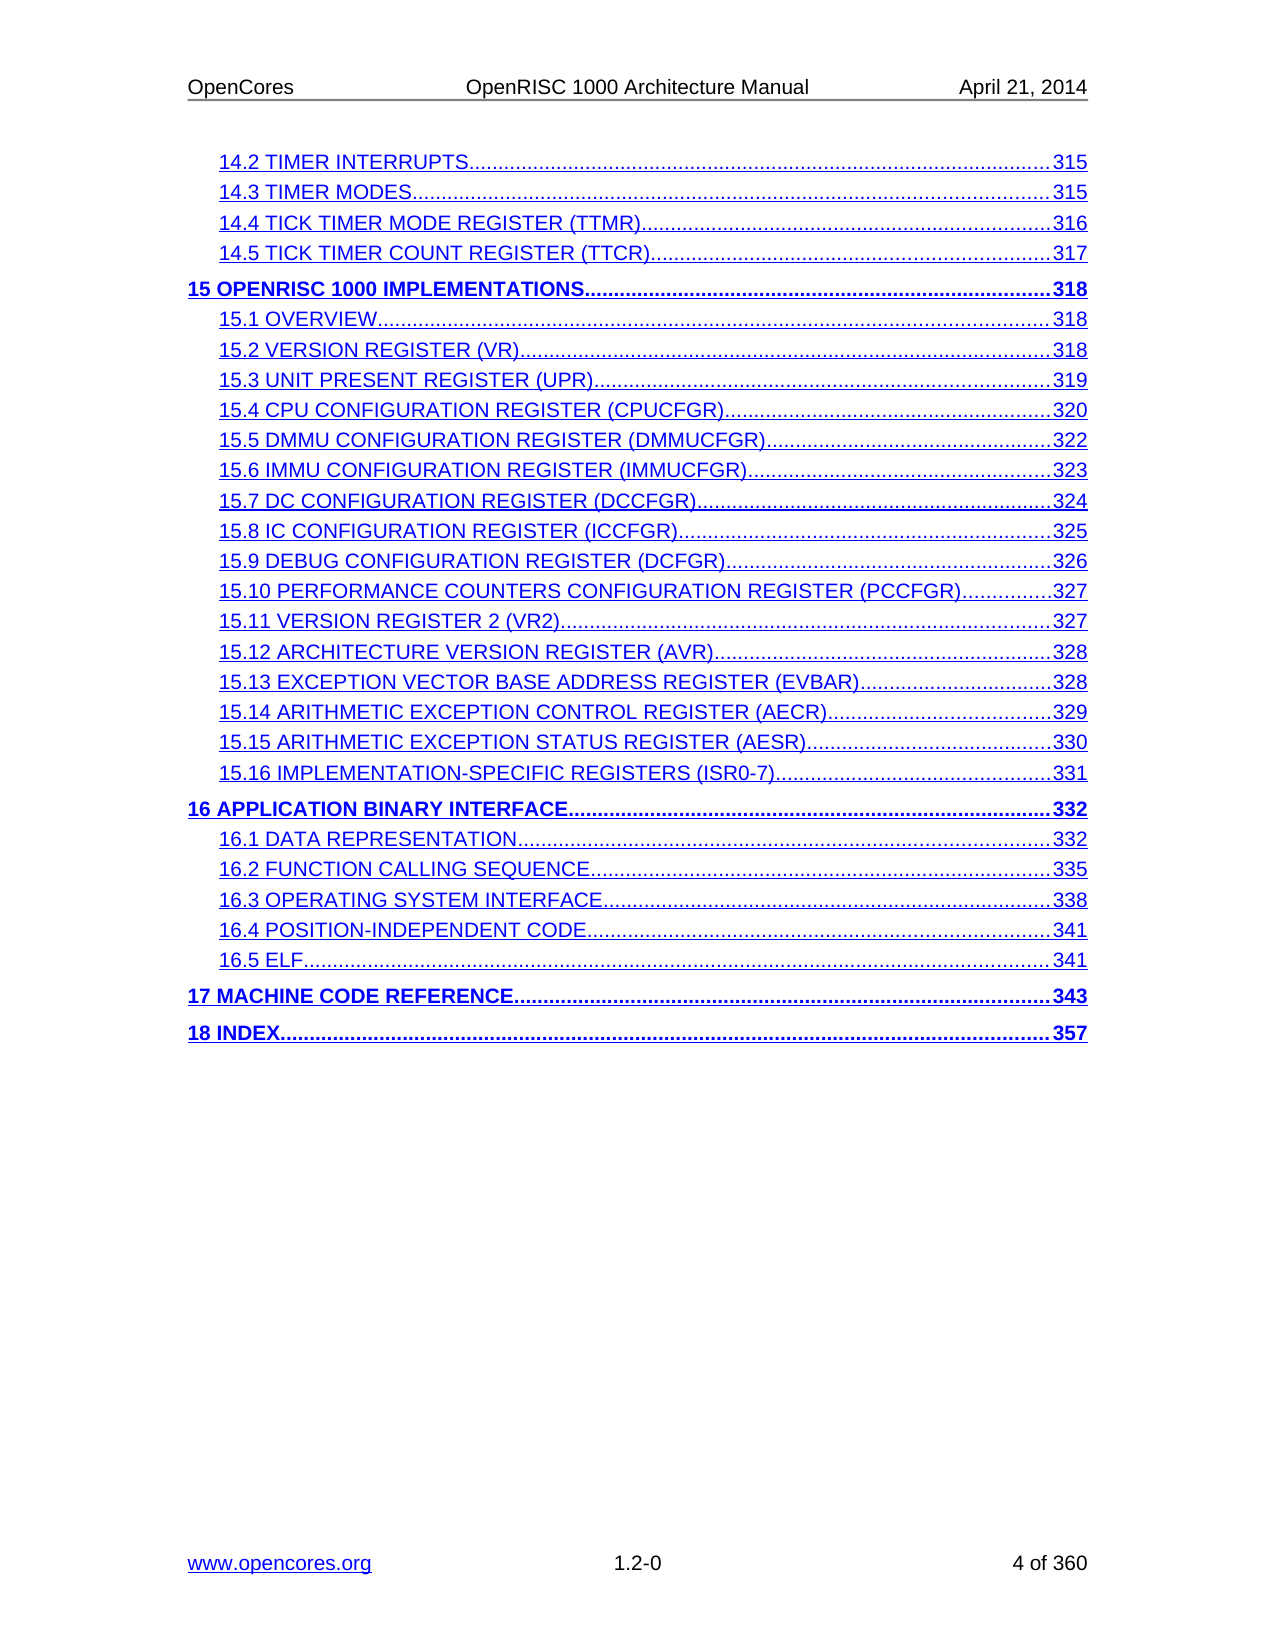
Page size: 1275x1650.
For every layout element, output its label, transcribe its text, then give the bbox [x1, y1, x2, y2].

text 15.10 Performance Counters Configuration Register (PCCFGR) 327 [219, 579, 1087, 600]
text 17 Machine code reference 343 [187, 984, 1087, 1005]
text 16.3 Operating System Interface 338 [219, 887, 1087, 908]
text 16.2 Function Calling Sequence 335 [219, 857, 1087, 878]
text 16 Application Binary Interface 332 [187, 797, 1087, 818]
text 14.4 Tick Timer Mode Register (TTMR) 316 [219, 210, 1087, 231]
text 18 Index 357 [187, 1021, 1087, 1042]
text 15.1 Overview 318 [219, 307, 1087, 328]
text 15.8 IC Configuration Register (ICCFGR) 325 [219, 519, 1087, 540]
text 16.4 Position-Independent Code 341 [219, 918, 1087, 939]
text 14.5 Tick Timer Count Register (TTCR) 317 [219, 241, 1087, 262]
text 15 OpenRISC 1000 Implementations 318 [187, 277, 1087, 298]
text 15.7 DC Configuration Register (DCCFGR) 324 [219, 488, 1087, 509]
text 15.5 DMMU Configuration Register (DMMUCFGR) 322 [219, 428, 1087, 449]
text 15.13 Exception Vector Base Address Register (EVBAR) 328 [219, 670, 1087, 691]
text 15.14 Arithmetic Exception Control Register (AECR) 329 [219, 700, 1087, 721]
text 15.16 Implementation-Specific Registers (ISR0-7) 331 [219, 760, 1087, 781]
text 15.12 Architecture Version Register (AVR) 328 [219, 639, 1087, 661]
text 14.2 Timer interrupts 315 [219, 150, 1087, 171]
text 15.11 Version Register 2 (VR2) 327 [219, 609, 1087, 630]
text 15.9 Debug Configuration Register (DCFGR) 326 [219, 549, 1087, 570]
text 15.3 Unit Present Register (UPR) 319 [219, 368, 1087, 389]
text 16.1 Data Representation 332 [219, 827, 1087, 848]
text 15.6 IMMU Configuration Register (IMMUCFGR) 323 [219, 458, 1087, 479]
text 15.2 Version Register (VR) 318 [219, 337, 1087, 358]
text 15.4 CPU Configuration Register (CPUCFGR) 320 [219, 398, 1087, 419]
text 15.15 Arithmetic Exception Status Register (AESR) 330 [219, 730, 1087, 751]
text 16.5 ELF 341 [219, 948, 1087, 969]
text 14.3 Timer modes 315 [219, 180, 1087, 201]
